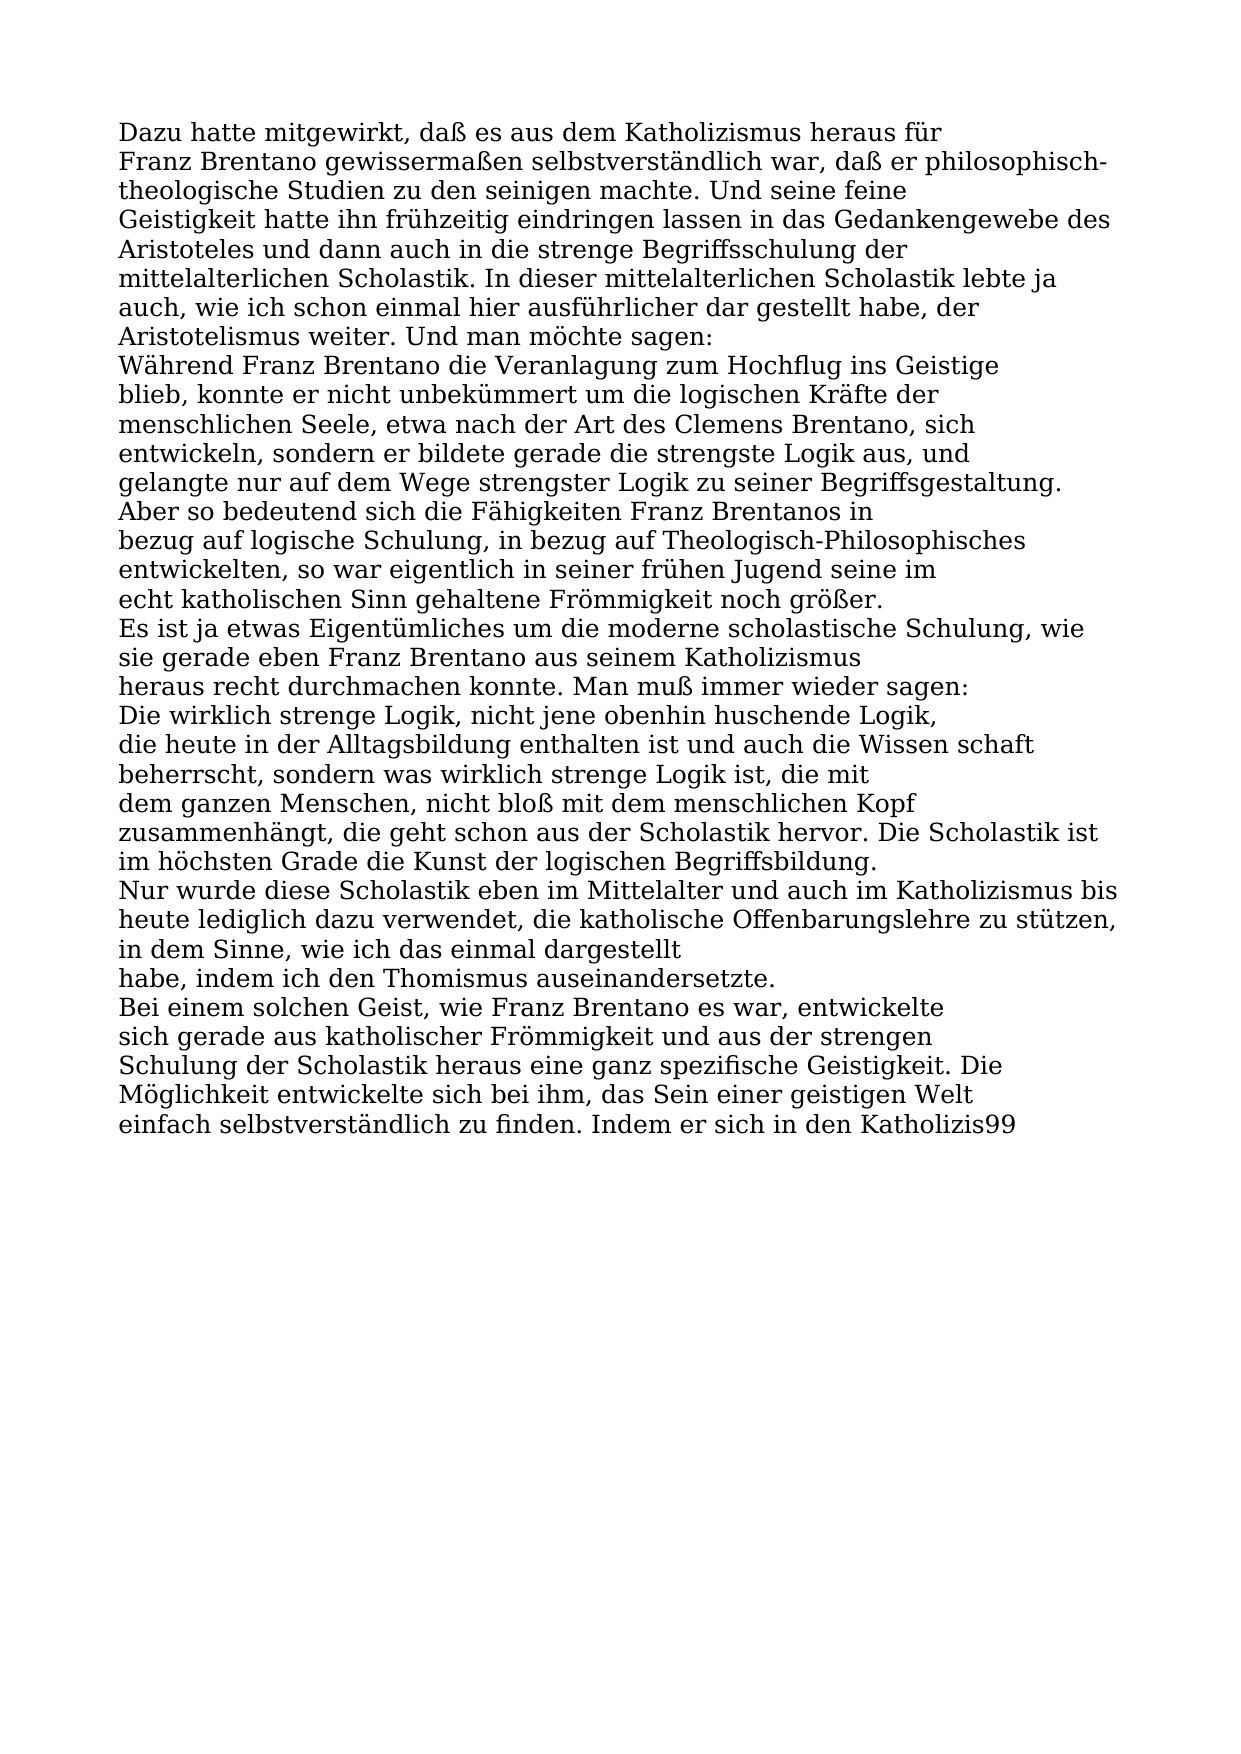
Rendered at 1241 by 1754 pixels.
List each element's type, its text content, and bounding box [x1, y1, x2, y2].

text dem ganzen Menschen, nicht bloß mit dem menschlichen Kopf zusammenhängt, die geht schon aus der Scholastik hervor. Die Scholastik ist im höchsten Grade die Kunst der logischen Begriffsbildung. [118, 789, 1122, 876]
text Möglichkeit entwickelte sich bei ihm, das Sein einer geistigen Welt [118, 1081, 1122, 1110]
text menschlichen Seele, etwa nach der Art des Clemens Brentano, sich [118, 410, 1122, 439]
text Dazu hatte mitgewirkt, daß es aus dem Katholizismus heraus für [118, 118, 1122, 147]
text gelangte nur auf dem Wege strengster Logik zu seiner Begriffsgestaltung. Aber so bedeutend sich die Fähigkeiten Franz Brentanos in [118, 468, 1122, 526]
text echt katholischen Sinn gehaltene Frömmigkeit noch größer. [118, 585, 1122, 614]
text Bei einem solchen Geist, wie Franz Brentano es war, entwickelte [118, 993, 1122, 1022]
text bezug auf logische Schulung, in bezug auf Theologisch-Philosophisches entwickelten, so war eigentlich in seiner frühen Jugend seine im [118, 526, 1122, 585]
text Schulung der Scholastik heraus eine ganz spezifische Geistigkeit. Die [118, 1051, 1122, 1081]
text Geistigkeit hatte ihn frühzeitig eindringen lassen in das Gedankengewebe des Aristoteles und dann auch in die strenge Begriffsschulung der mittelalterlichen Scholastik. In dieser mittelalterlichen Scholastik lebte ja auch, wie ich schon einmal hier ausführlicher dar gestellt habe, der Aristotelismus weiter. Und man möchte sagen: [118, 206, 1122, 351]
text entwickeln, sondern er bildete gerade die strengste Logik aus, und [118, 439, 1122, 468]
text sich gerade aus katholischer Frömmigkeit und aus der strengen [118, 1022, 1122, 1051]
text heraus recht durchmachen konnte. Man muß immer wieder sagen: [118, 672, 1122, 701]
text Franz Brentano gewissermaßen selbstverständlich war, daß er philosophisch-theologische Studien zu den seinigen machte. Und seine feine [118, 147, 1122, 206]
text habe, indem ich den Thomismus auseinandersetzte. [118, 964, 1122, 993]
text die heute in der Alltagsbildung enthalten ist und auch die Wissen schaft beherrscht, sondern was wirklich strenge Logik ist, die mit [118, 731, 1122, 789]
text Während Franz Brentano die Veranlagung zum Hochflug ins Geistige [118, 351, 1122, 381]
text blieb, konnte er nicht unbekümmert um die logischen Kräfte der [118, 381, 1122, 410]
text Es ist ja etwas Eigentümliches um die moderne scholastische Schulung, wie sie gerade eben Franz Brentano aus seinem Katholizismus [118, 614, 1122, 672]
text Die wirklich strenge Logik, nicht jene obenhin huschende Logik, [118, 701, 1122, 731]
text einfach selbstverständlich zu finden. Indem er sich in den Katholizis99 [118, 1110, 1122, 1139]
text Nur wurde diese Scholastik eben im Mittelalter und auch im Katholizismus bis heute lediglich dazu verwendet, die katholische Offenbarungslehre zu stützen, in dem Sinne, wie ich das einmal dargestellt [118, 876, 1122, 964]
